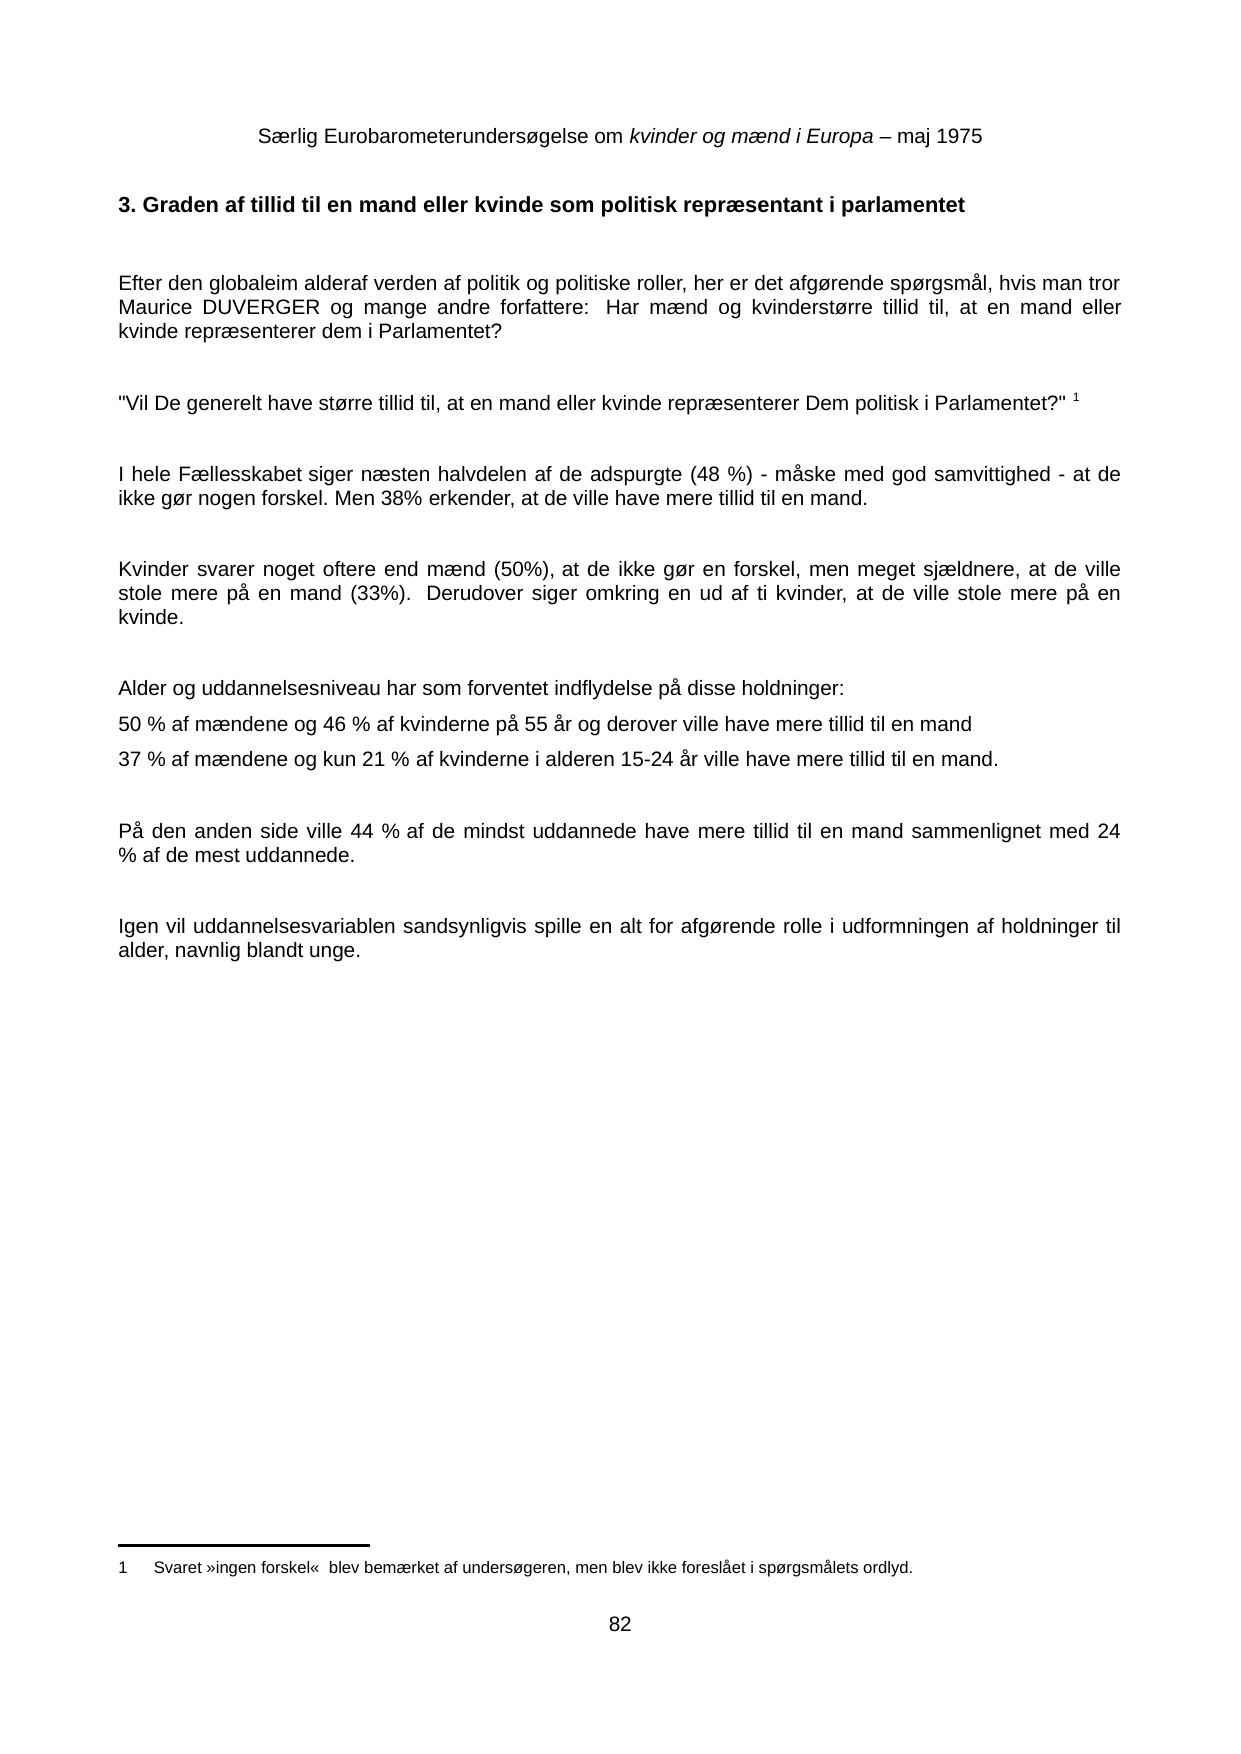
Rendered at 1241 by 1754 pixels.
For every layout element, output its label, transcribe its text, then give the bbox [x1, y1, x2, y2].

text "Vil De generelt have større tillid til, at en mand eller kvinde repræsenterer Dem politisk i Parlamentet?" [118, 390, 1122, 414]
text 50 % af mændene og 46 % af kvinderne på 55 år og derover ville have mere tillid til en mand [118, 712, 1122, 736]
text Alder og uddannelsesniveau har som forventet indflydelse på disse holdninger: [118, 676, 1122, 700]
text I hele Fællesskabet siger næsten halvdelen af de adspurgte (48 %) - måske med god samvittighed - at de ikke gør nogen forskel. Men 38% erkender, at de ville have mere tillid til en mand. [118, 462, 1122, 509]
text Kvinder svarer noget oftere end mænd (50%), at de ikke gør en forskel, men meget sjældnere, at de ville stole mere på en mand (33%). Derudover siger omkring en ud af ti kvinder, at de ville stole mere på en kvinde. [118, 557, 1122, 629]
text Igen vil uddannelsesvariablen sandsynligvis spille en alt for afgørende rolle i udformningen af holdninger til alder, navnlig blandt unge. [118, 914, 1122, 962]
subtitle 3. Graden af tillid til en mand eller kvinde som politisk repræsentant i parlamentet [118, 192, 1122, 217]
text På den anden side ville 44 % af de mindst uddannede have mere tillid til en mand sammenlignet med 24 % af de mest uddannede. [118, 818, 1122, 866]
text Efter den globaleim alderaf verden af politik og politiske roller, her er det afgørende spørgsmål, hvis man tror Maurice DUVERGER og mange andre forfattere: Har mænd og kvinderstørre tillid til, at en mand eller kvinde repræsenterer dem i Parlamentet? [118, 271, 1122, 343]
text Svaret »ingen forskel« blev bemærket af undersøgeren, men blev ikke foreslået i spørgsmålets ordlyd. [118, 1557, 1122, 1577]
text 37 % af mændene og kun 21 % af kvinderne i alderen 15-24 år ville have mere tillid til en mand. [118, 747, 1122, 771]
